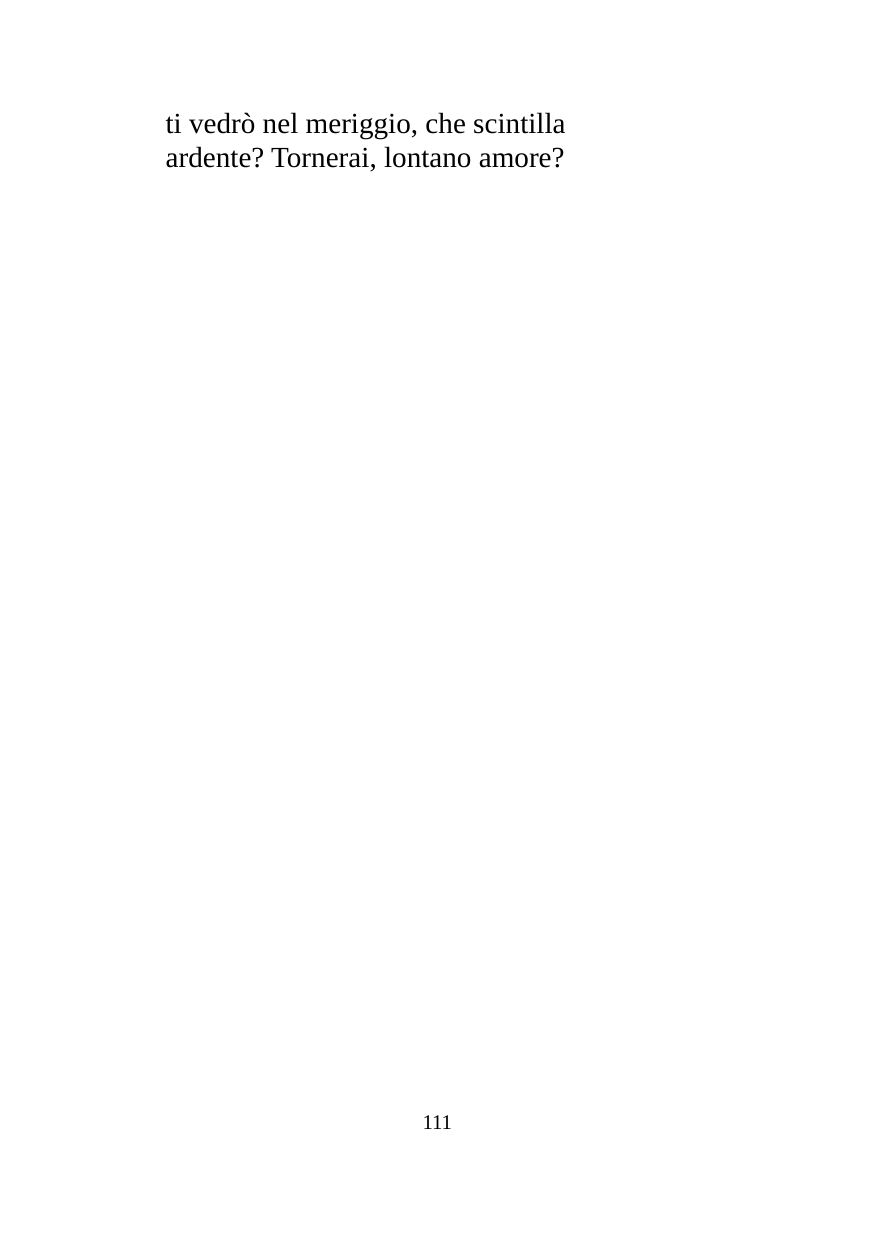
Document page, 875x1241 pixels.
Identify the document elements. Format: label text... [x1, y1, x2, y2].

text ti vedrò nel meriggio, che scintilla ardente? Tornerai, lontano amore? [165, 106, 768, 173]
